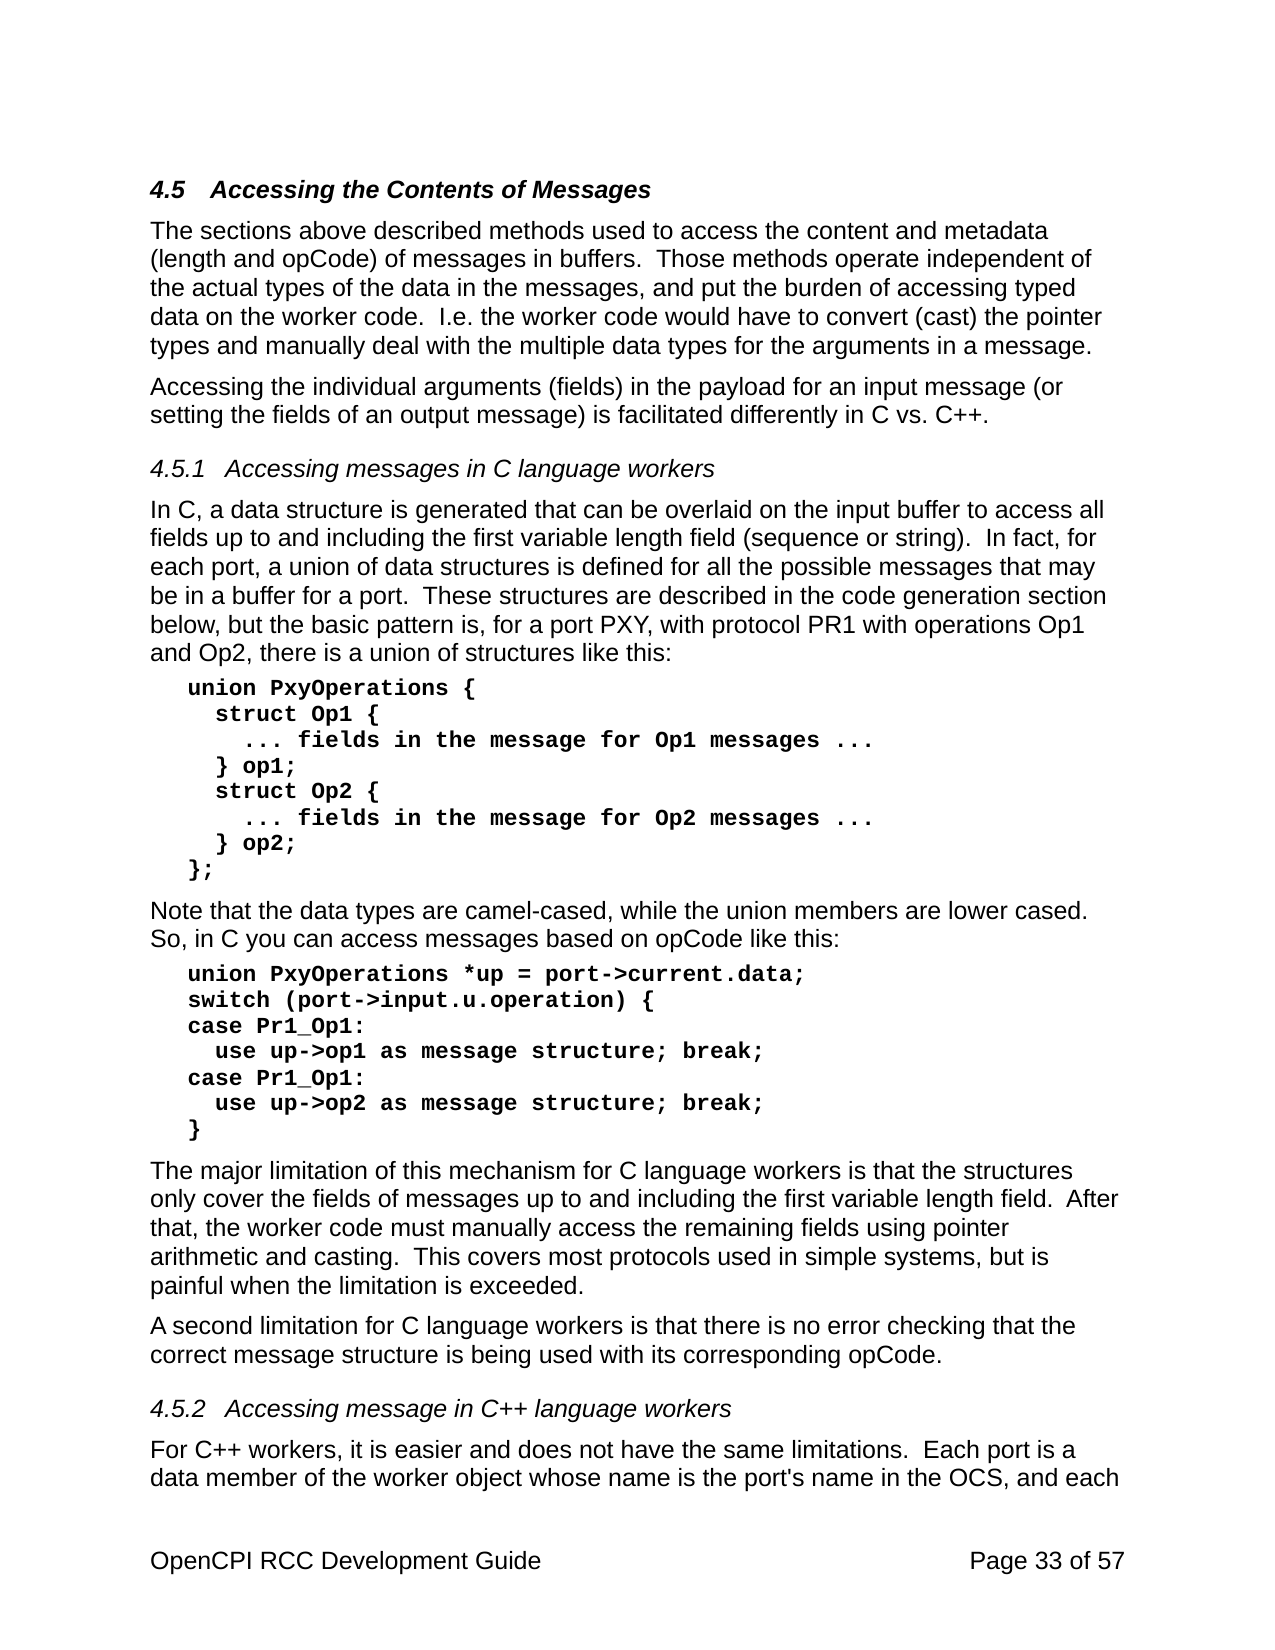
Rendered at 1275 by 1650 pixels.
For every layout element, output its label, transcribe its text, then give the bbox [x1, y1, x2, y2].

text union PxyOperations { struct Op1 { ... fields in the message for Op1 messages ... } op1; struct Op2 { ... fields in the message for Op2 messages ... } op2; }; [187, 676, 1125, 884]
text The major limitation of this mechanism for C language workers is that the structures only cover the fields of messages up to and including the first variable length field. After that, the worker code must manually access the remaining fields using pointer arithmetic and casting. This covers most protocols used in simple systems, but is painful when the limitation is exceeded. [150, 1156, 1125, 1299]
text In C, a data structure is generated that can be overlaid on the input buffer to access all fields up to and including the first variable length field (sequence or string). In fact, for each port, a union of data structures is defined for all the possible messages that may be in a buffer for a port. These structures are described in the code generation section below, but the basic pattern is, for a port PXY, with protocol PR1 with operations Op1 and Op2, there is a union of structures like this: [150, 495, 1125, 667]
text For C++ workers, it is easier and does not have the same limitations. Each port is a data member of the worker object whose name is the port's name in the OCS, and each [150, 1434, 1125, 1492]
text A second limitation for C language workers is that there is no error checking that the correct message structure is being used with its corresponding opCode. [150, 1311, 1125, 1369]
text union PxyOperations *up = port->current.data; switch (port->input.u.operation) { case Pr1_Op1: use up->op1 as message structure; break; case Pr1_Op1: use up->op2 as message structure; break; } [187, 962, 1125, 1144]
text Note that the data types are camel-cased, while the union members are lower cased. So, in C you can access messages based on opCode like this: [150, 896, 1125, 953]
subtitle Accessing message in C++ language workers [150, 1394, 1125, 1423]
text Accessing the individual arguments (fields) in the payload for an input message (or setting the fields of an output message) is facilitated differently in C vs. C++. [150, 371, 1125, 429]
text The sections above described methods used to access the content and metadata (length and opCode) of messages in buffers. Those methods operate independent of the actual types of the data in the messages, and put the burden of accessing typed data on the worker code. I.e. the worker code would have to convert (cast) the pointer types and manually deal with the multiple data types for the arguments in a message. [150, 216, 1125, 359]
subtitle Accessing messages in C language workers [150, 454, 1125, 483]
subtitle Accessing the Contents of Messages [150, 175, 1125, 204]
